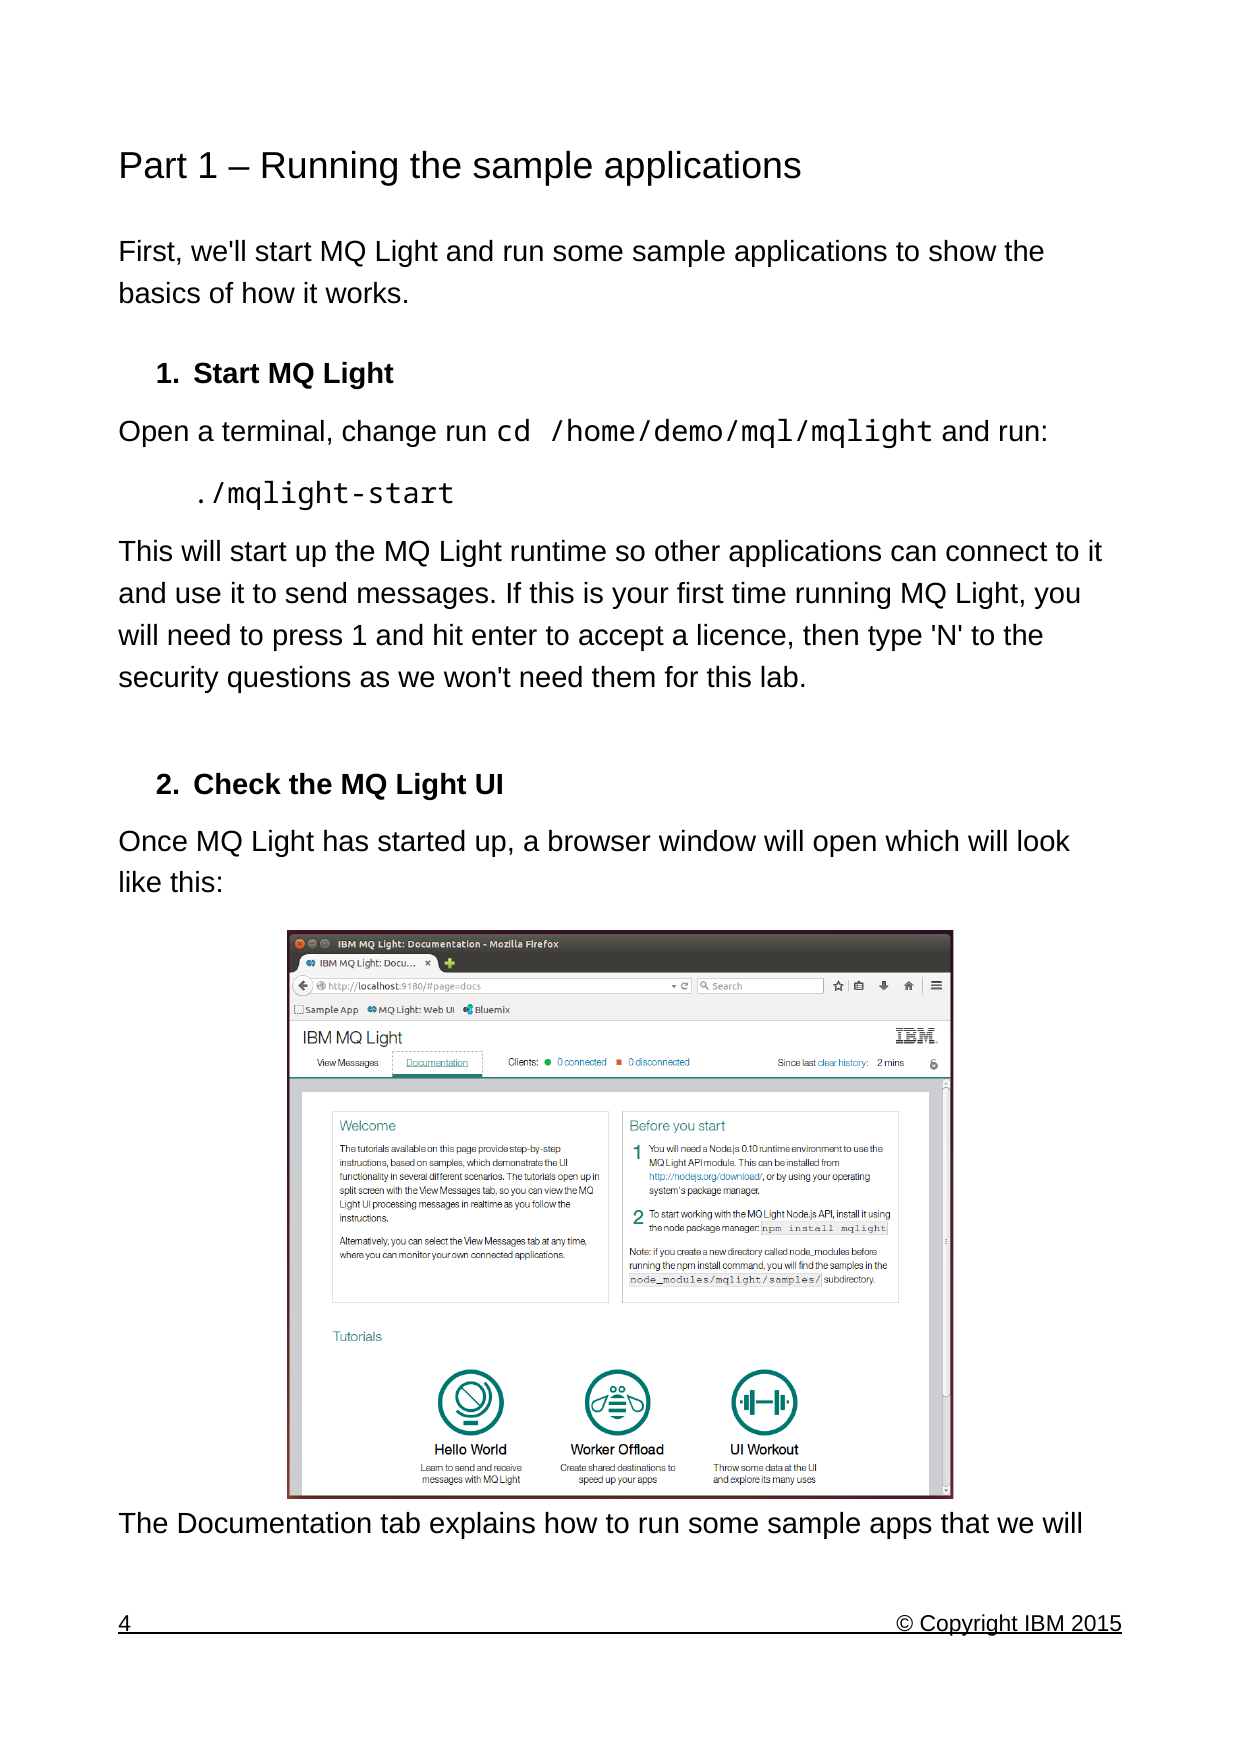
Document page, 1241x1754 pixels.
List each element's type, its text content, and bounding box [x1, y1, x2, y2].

picture [287, 930, 954, 1499]
list Check the MQ Light UI [156, 767, 1122, 801]
subtitle Part 1 – Running the sample applications [118, 143, 1122, 186]
subtitle Start MQ Light [156, 356, 1122, 389]
text ./mqlight-start [118, 472, 1122, 512]
text This will start up the MQ Light runtime so other applications can connect to it and use it to send messages. If this is your first time running MQ Light, you will need to press 1 and hit enter to accept a licence, then type 'N' to the security questions as we won't need them for this lab. [118, 534, 1122, 694]
subtitle First, we'll start MQ Light and run some sample applications to show the basics of how it works. [118, 234, 1122, 310]
text Once MQ Light has started up, a browser window will open which will look like this: [118, 823, 1122, 899]
text Open a terminal, change run cd /home/demo/mql/mqlight and run: [118, 410, 1122, 450]
text The Documentation tab explains how to run some sample apps that we will [118, 922, 1122, 1540]
